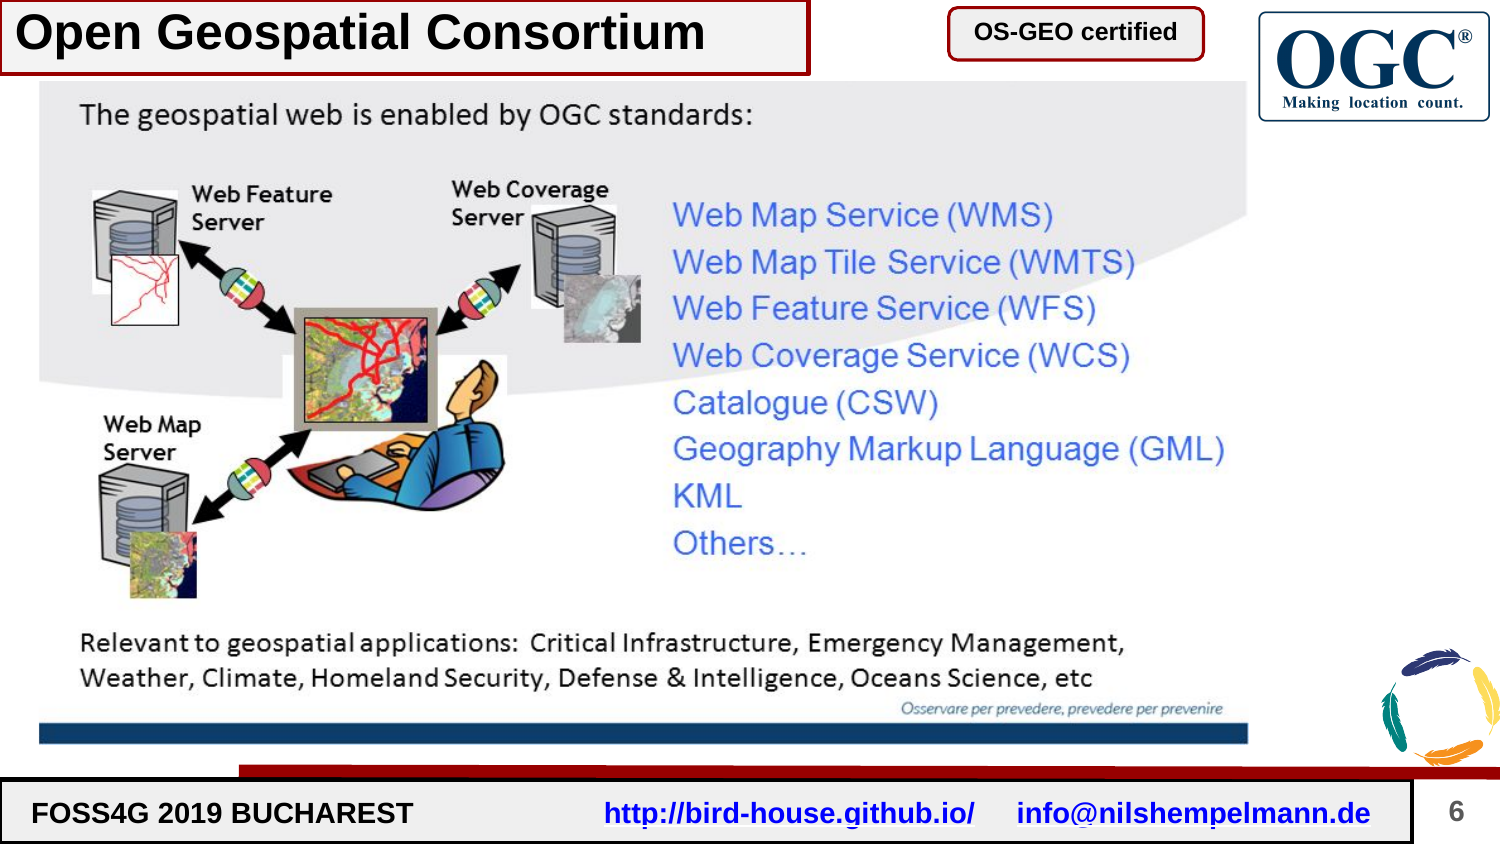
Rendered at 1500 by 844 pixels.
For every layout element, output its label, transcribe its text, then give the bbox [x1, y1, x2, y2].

picture [1381, 648, 1500, 767]
text_box Open Geospatial Consortium [0, 0, 809, 75]
text_box OS-GEO certified [948, 7, 1204, 61]
picture [38, 4, 1498, 763]
text_box [1389, 777, 1480, 842]
